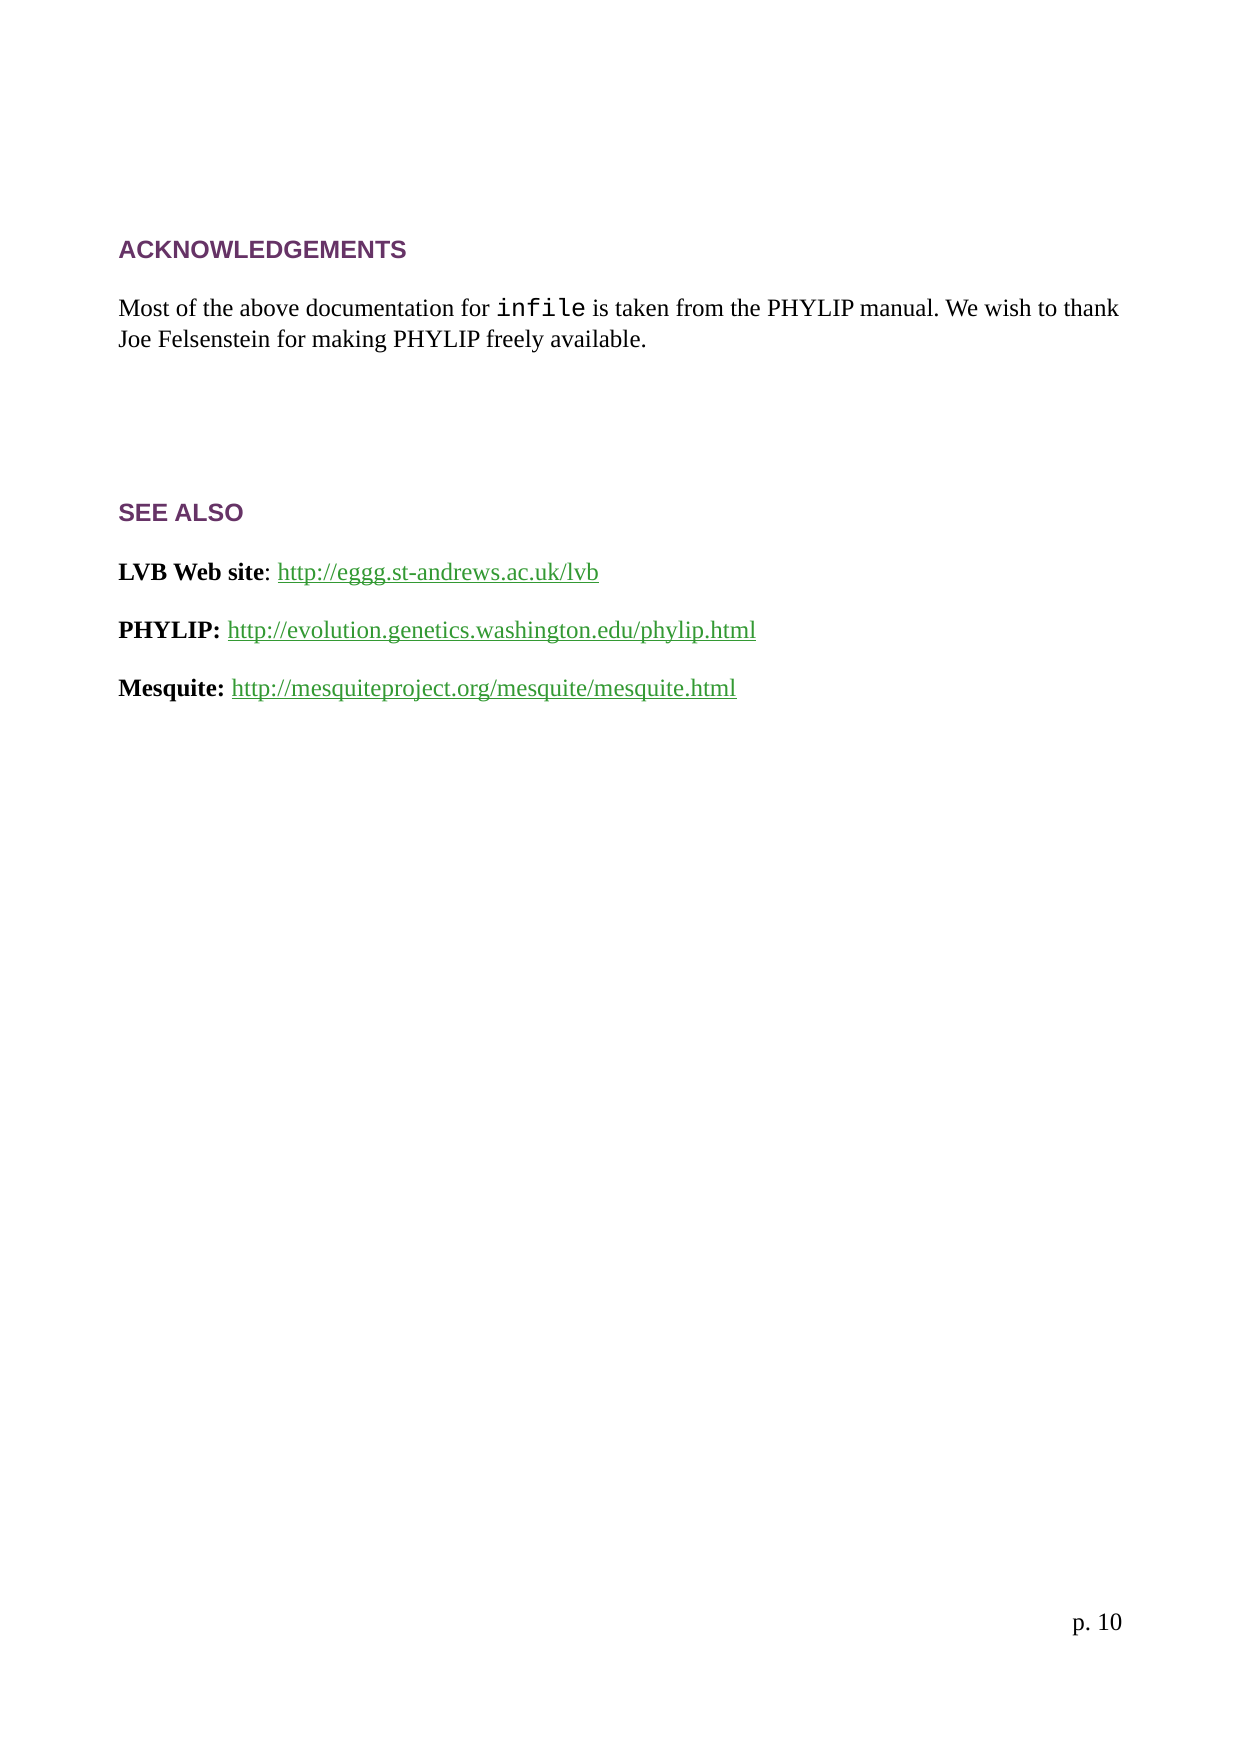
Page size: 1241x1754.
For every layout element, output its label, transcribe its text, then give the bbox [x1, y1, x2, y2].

text SEE ALSO [118, 498, 1122, 527]
text Most of the above documentation for infile is taken from the PHYLIP manual. We wish to thank Joe Felsenstein for making PHYLIP freely available. [118, 293, 1122, 352]
text LVB Web site: http://eggg.st-andrews.ac.uk/lvb [118, 557, 1122, 585]
text ACKNOWLEDGEMENTS [118, 234, 1122, 263]
text Mesquite: http://mesquiteproject.org/mesquite/mesquite.html [118, 673, 1122, 702]
text PHYLIP: http://evolution.genetics.washington.edu/phylip.html [118, 615, 1122, 643]
